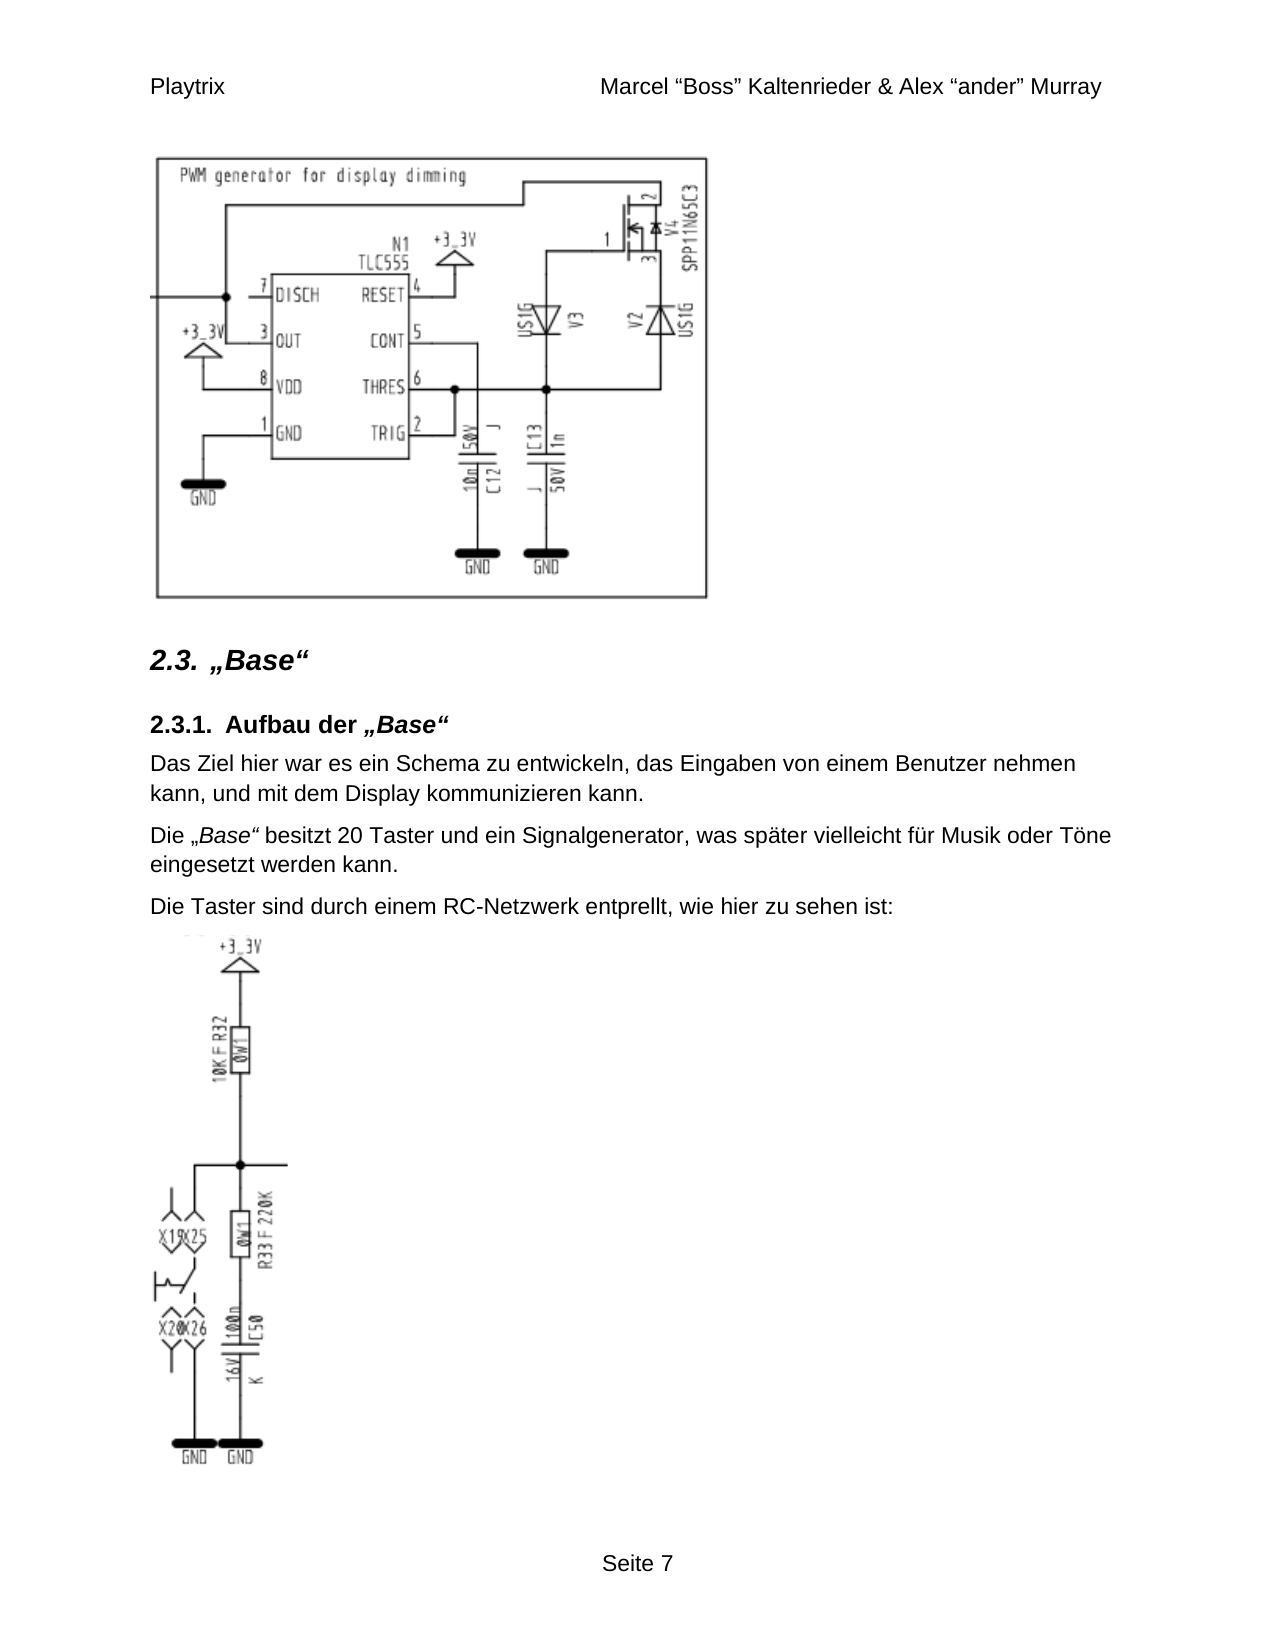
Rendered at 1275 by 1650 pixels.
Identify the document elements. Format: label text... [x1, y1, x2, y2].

subtitle Aufbau der „Base“ [150, 711, 1125, 739]
text Die „Base“ besitzt 20 Taster und ein Signalgenerator, was später vielleicht für Musik oder Töne eingesetzt werden kann. [150, 822, 1125, 877]
subtitle „Base“ [150, 644, 1125, 677]
text Das Ziel hier war es ein Schema zu entwickeln, das Eingaben von einem Benutzer nehmen kann, und mit dem Display kommunizieren kann. [150, 751, 1125, 806]
text Die Taster sind durch einem RC-Netzwerk entprellt, wie hier zu sehen ist: [150, 894, 1125, 919]
